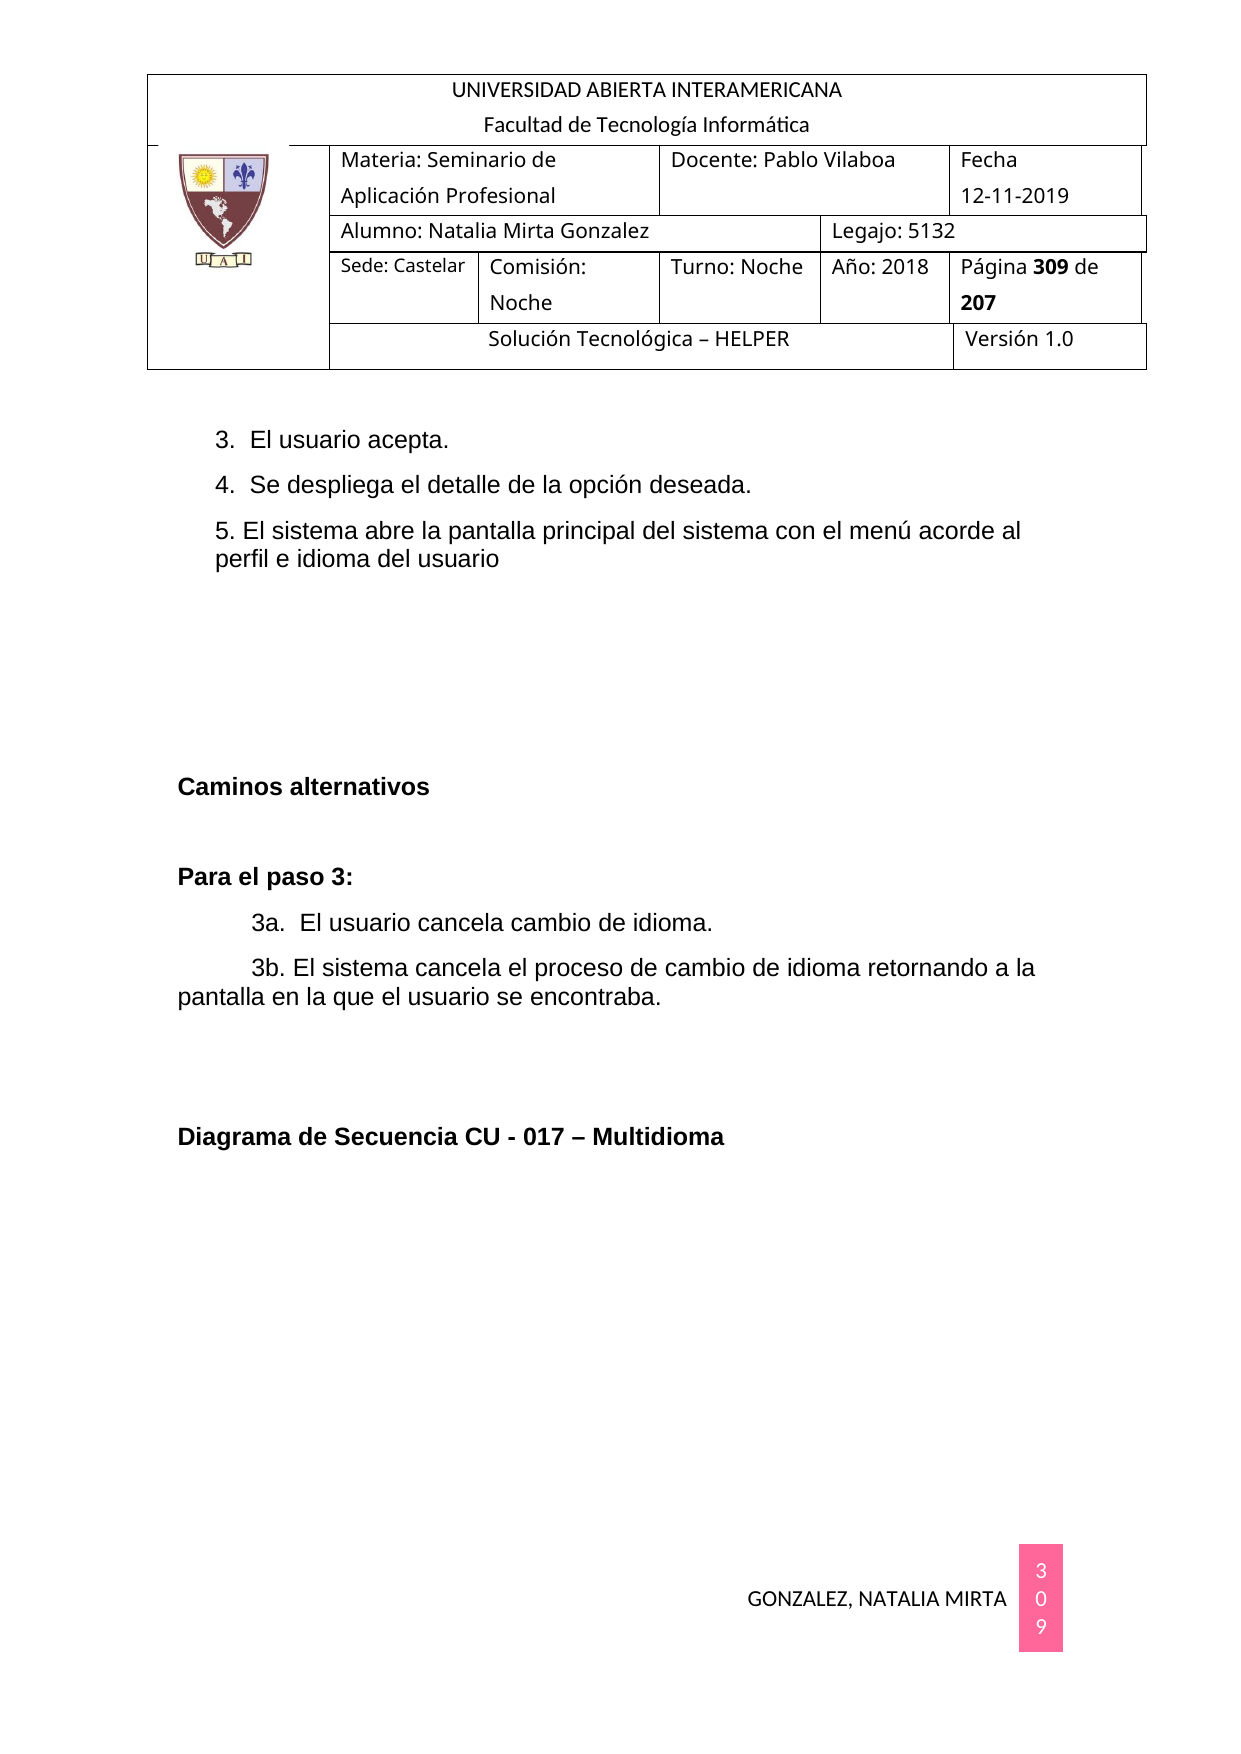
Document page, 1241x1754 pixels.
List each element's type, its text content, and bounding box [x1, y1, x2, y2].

text 3a. El usuario cancela cambio de idioma. [177, 908, 1063, 937]
text 5. El sistema abre la pantalla principal del sistema con el menú acorde al perfil e idioma del usuario [215, 516, 1063, 573]
text Para el paso 3: [177, 862, 1063, 891]
text 3b. El sistema cancela el proceso de cambio de idioma retornando a la pantalla en la que el usuario se encontraba. [177, 953, 1063, 1011]
text 3. El usuario acepta. [215, 425, 1063, 454]
subtitle Diagrama de Secuencia CU - 017 – Multidioma [177, 1122, 1063, 1151]
text Caminos alternativos [177, 772, 1063, 800]
text 4. Se despliega el detalle de la opción deseada. [215, 470, 1063, 499]
